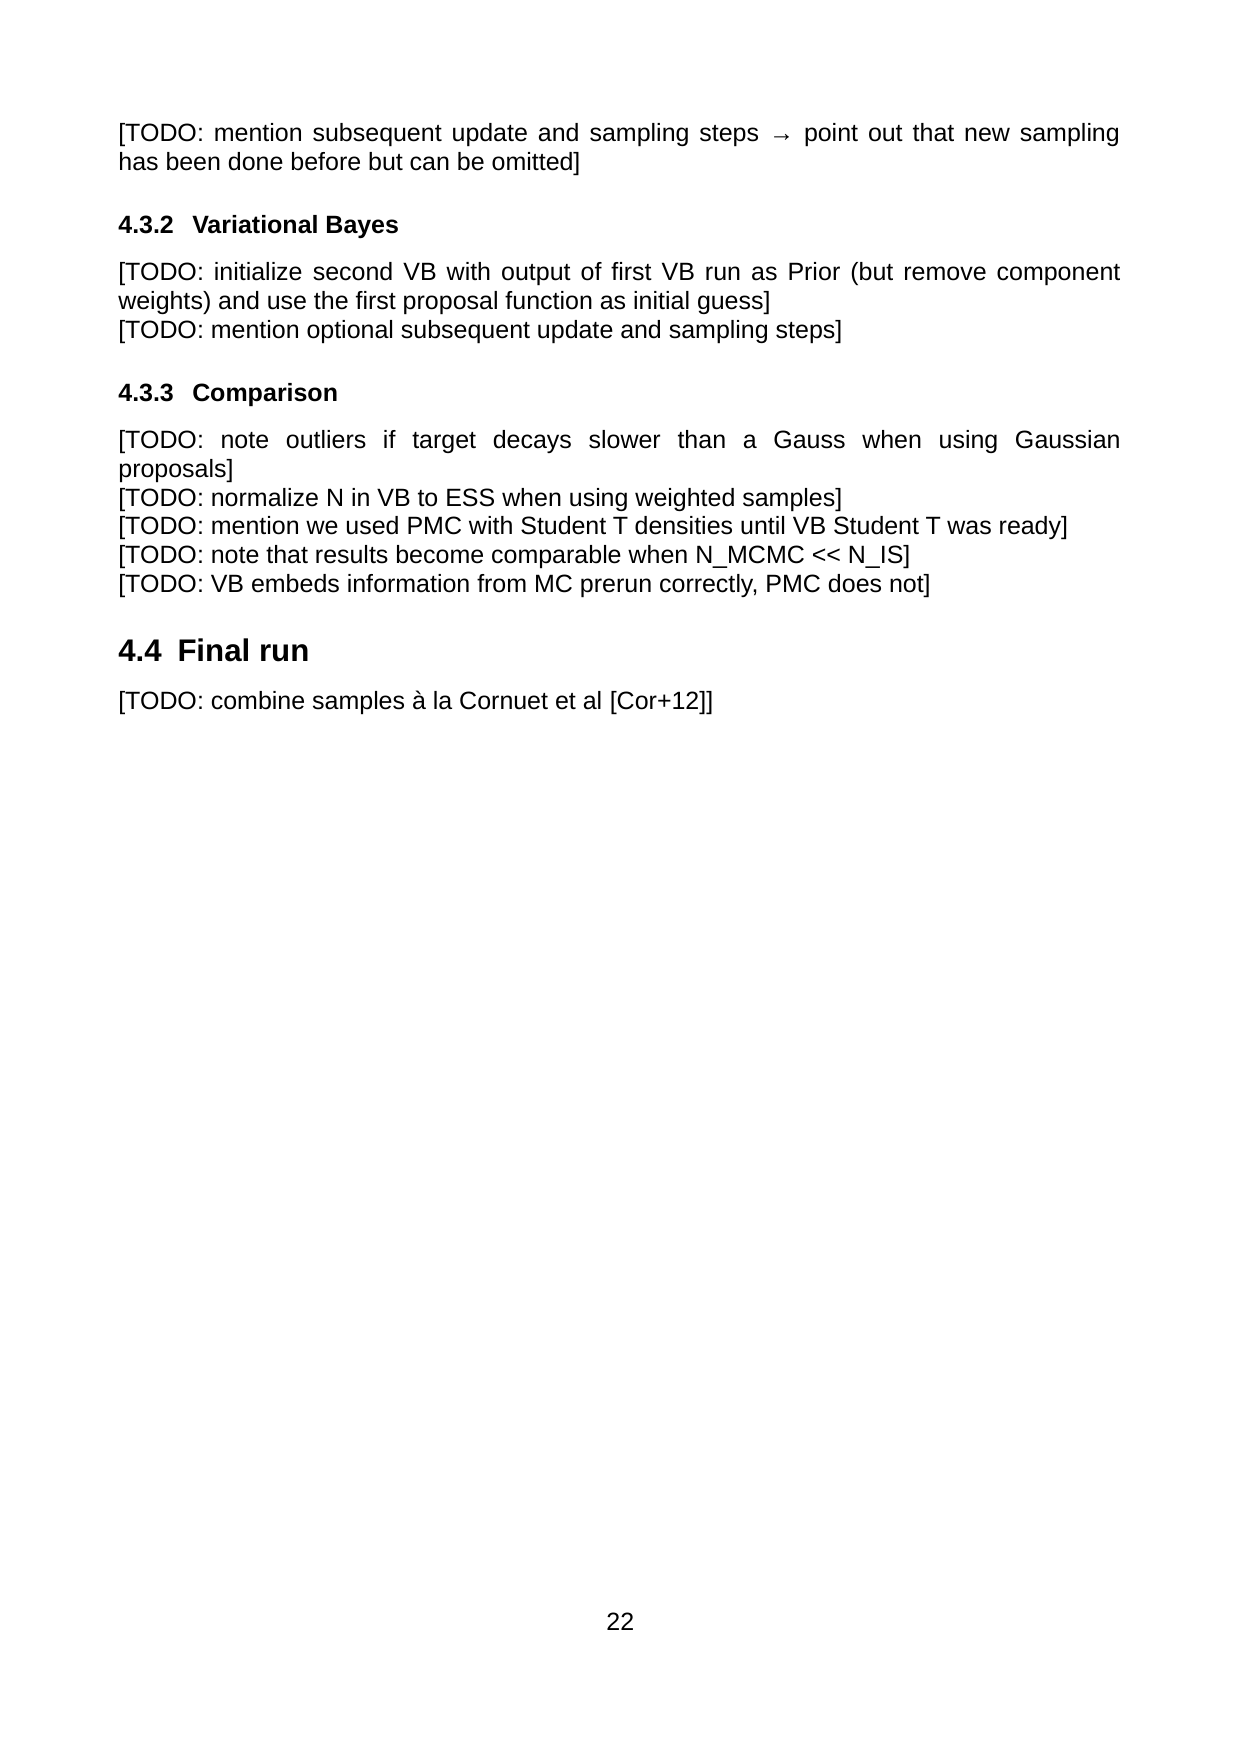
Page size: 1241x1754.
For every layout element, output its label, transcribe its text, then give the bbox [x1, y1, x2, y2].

text [TODO: normalize N in VB to ESS when using weighted samples] [118, 482, 1122, 511]
text [TODO: initialize second VB with output of first VB run as Prior (but remove component weights) and use the first proposal function as initial guess] [118, 257, 1122, 315]
text [TODO: note that results become comparable when N_MCMC << N_IS] [118, 540, 1122, 569]
text [TODO: mention we used PMC with Student T densities until VB Student T was ready] [118, 511, 1122, 540]
text [TODO: combine samples à la Cornuet et al [Cor+12]] [118, 686, 1122, 715]
subtitle Variational Bayes [118, 210, 1122, 239]
text [TODO: note outliers if target decays slower than a Gauss when using Gaussian proposals] [118, 425, 1122, 482]
subtitle Comparison [118, 378, 1122, 407]
text [TODO: mention subsequent update and sampling steps → point out that new sampling has been done before but can be omitted] [118, 118, 1122, 176]
text [TODO: VB embeds information from MC prerun correctly, PMC does not] [118, 569, 1122, 597]
text [TODO: mention optional subsequent update and sampling steps] [118, 315, 1122, 343]
subtitle Final run [118, 632, 1122, 668]
